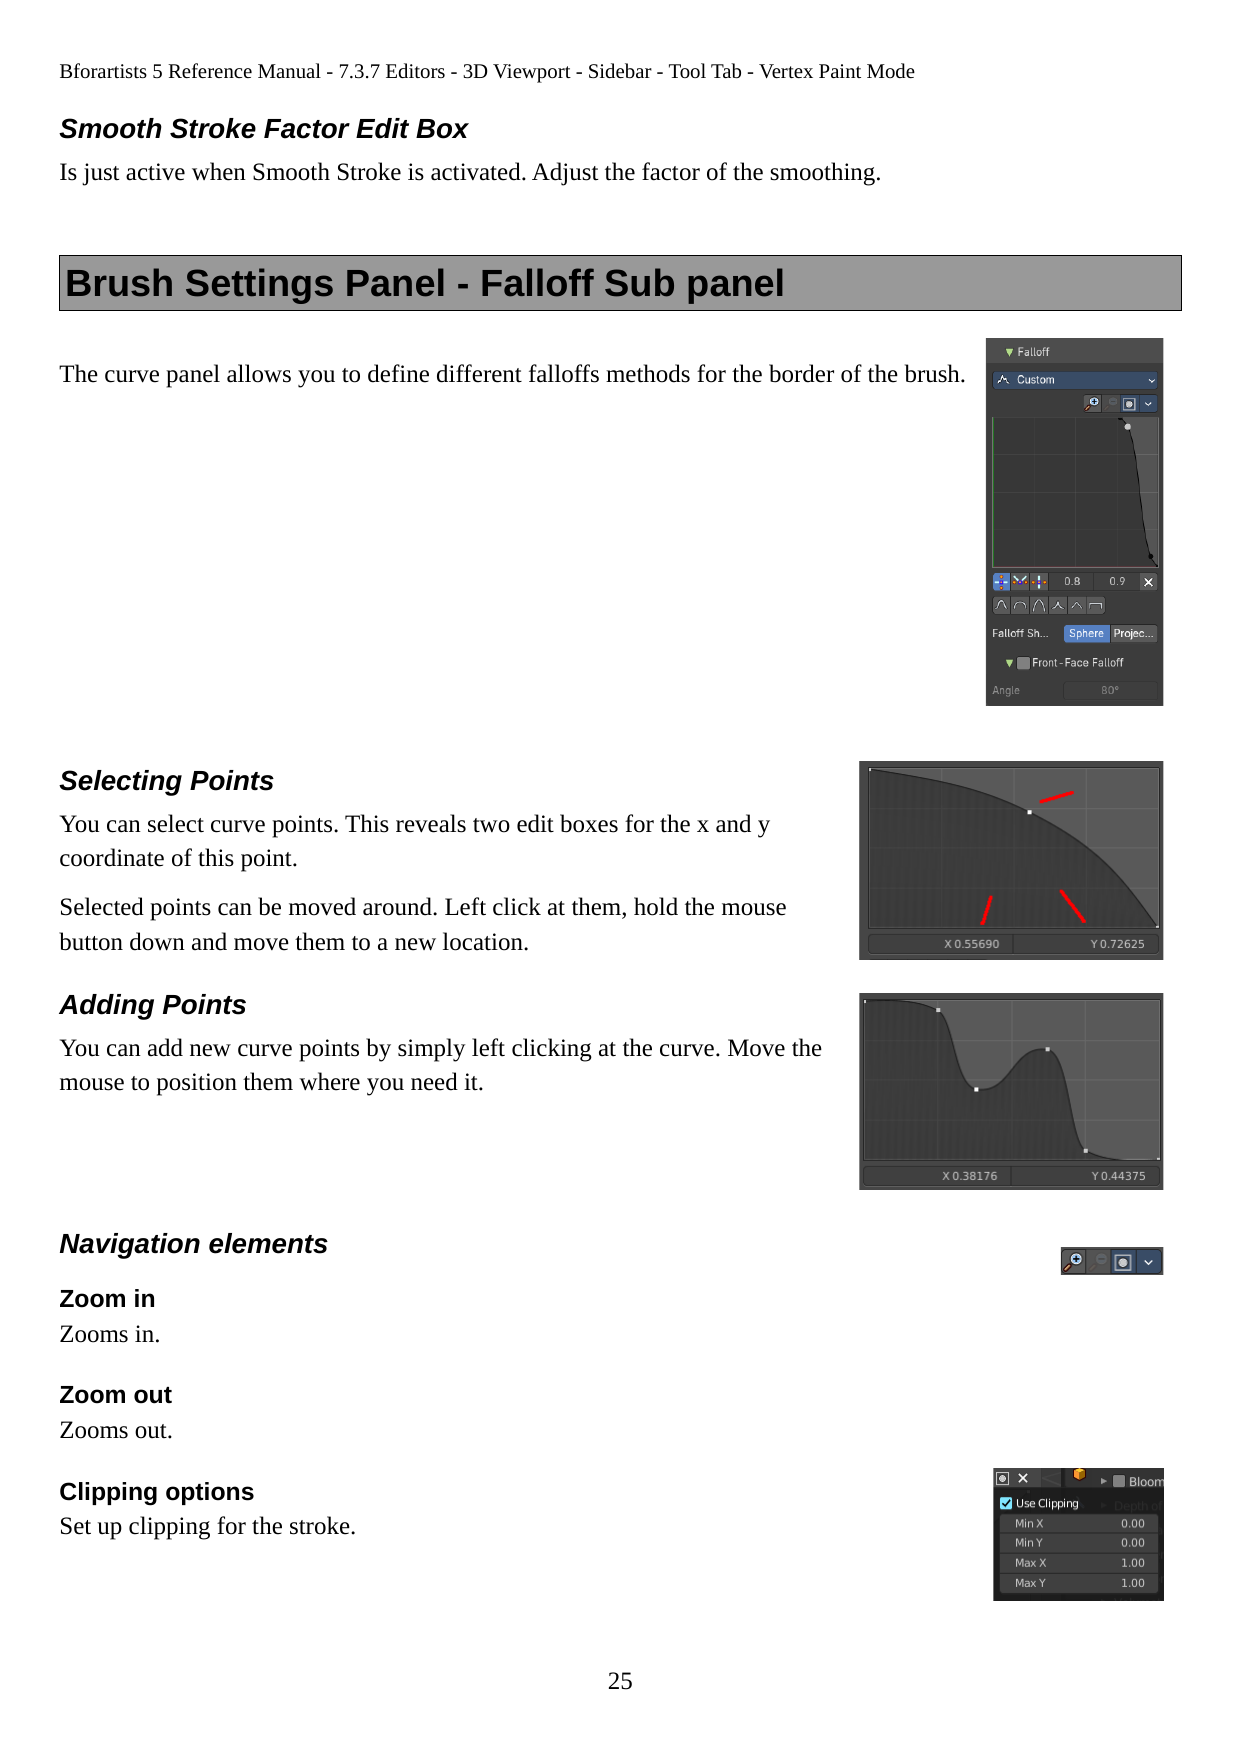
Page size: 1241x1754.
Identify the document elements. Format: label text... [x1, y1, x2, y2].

subtitle Adding Points [59, 988, 1181, 1020]
picture [1060, 1247, 1164, 1275]
subtitle Zoom in [59, 1284, 1181, 1312]
picture [859, 761, 1164, 960]
text Zooms in. [59, 1319, 1181, 1347]
subtitle Smooth Stroke Factor Edit Box [59, 113, 1181, 144]
subtitle Selecting Points [59, 764, 859, 796]
text Is just active when Smooth Stroke is activated. Adjust the factor of the smoothing. [59, 157, 1181, 186]
subtitle [1164, 764, 1181, 796]
subtitle Navigation elements [59, 1227, 1181, 1259]
picture [859, 993, 1164, 1190]
text Set up clipping for the stroke. [59, 1511, 993, 1540]
text You can select curve points. This reveals two edit boxes for the x and y coordinate of this point. [59, 809, 859, 872]
text Zooms out. [59, 1415, 1181, 1444]
picture [985, 338, 1164, 706]
picture [993, 1468, 1164, 1601]
subtitle Clipping options [59, 1477, 993, 1505]
text Selected points can be moved around. Left click at them, hold the mouse button down and move them to a new location. [59, 892, 859, 956]
subtitle Zoom out [59, 1380, 1181, 1409]
table_header Brush Settings Panel - Falloff Sub panel [60, 256, 1181, 310]
text You can add new curve points by simply left clicking at the curve. Move the mouse to position them where you need it. [59, 1033, 859, 1096]
text The curve panel allows you to define different falloffs methods for the border of the brush. [59, 359, 985, 388]
subtitle [1164, 1477, 1181, 1505]
